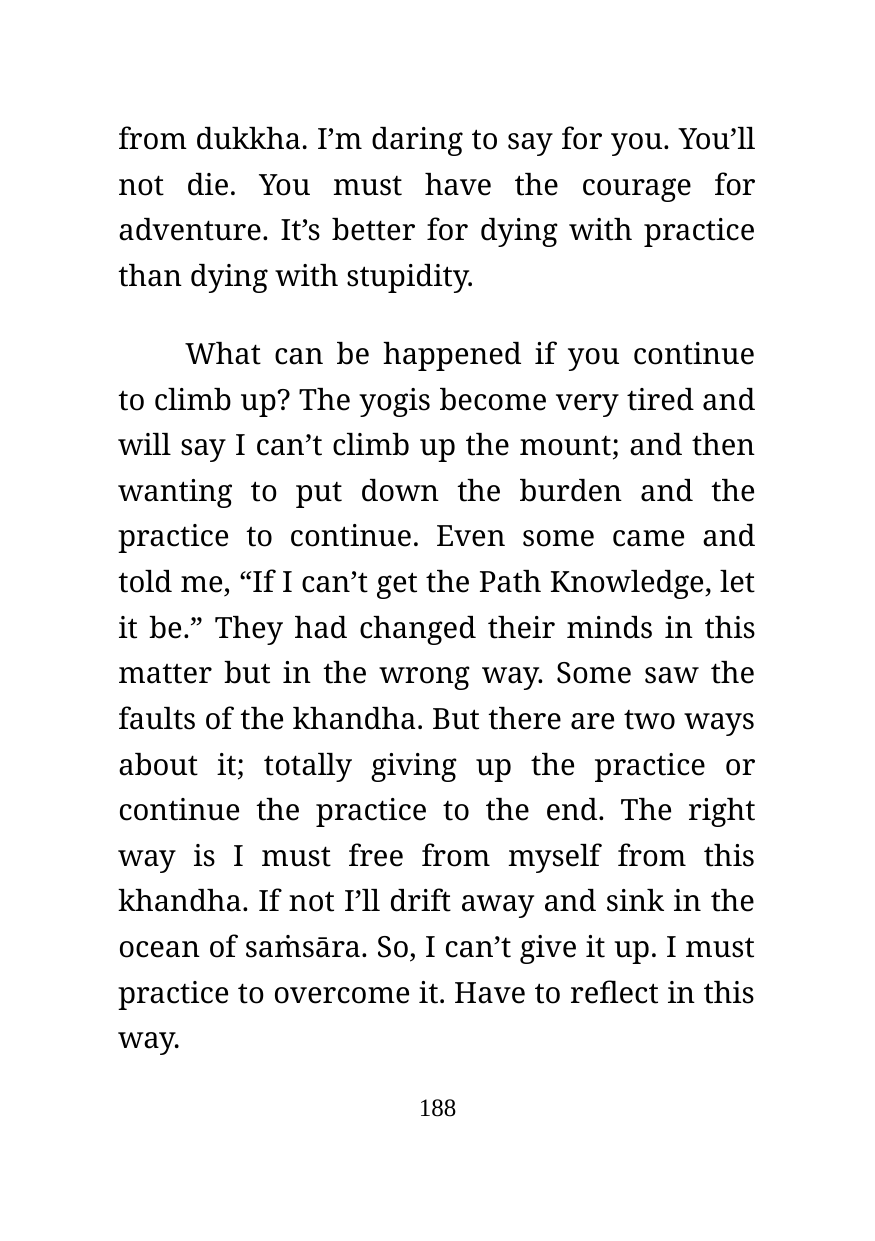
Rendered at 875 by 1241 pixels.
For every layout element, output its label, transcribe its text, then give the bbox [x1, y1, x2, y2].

text from dukkha. I’m daring to say for you. You’ll not die. You must have the courage for adventure. It’s better for dying with practice than dying with stupidity. [118, 118, 756, 295]
text What can be happened if you continue to climb up? The yogis become very tired and will say I can’t climb up the mount; and then wanting to put down the burden and the practice to continue. Even some came and told me, “If I can’t get the Path Knowledge, let it be.” They had changed their minds in this matter but in the wrong way. Some saw the faults of the khandha. But there are two ways about it; totally giving up the practice or continue the practice to the end. The right way is I must free from myself from this khandha. If not I’ll drift away and sink in the ocean of saṁsāra. So, I can’t give it up. I must practice to overcome it. Have to reflect in this way. [118, 333, 756, 1057]
